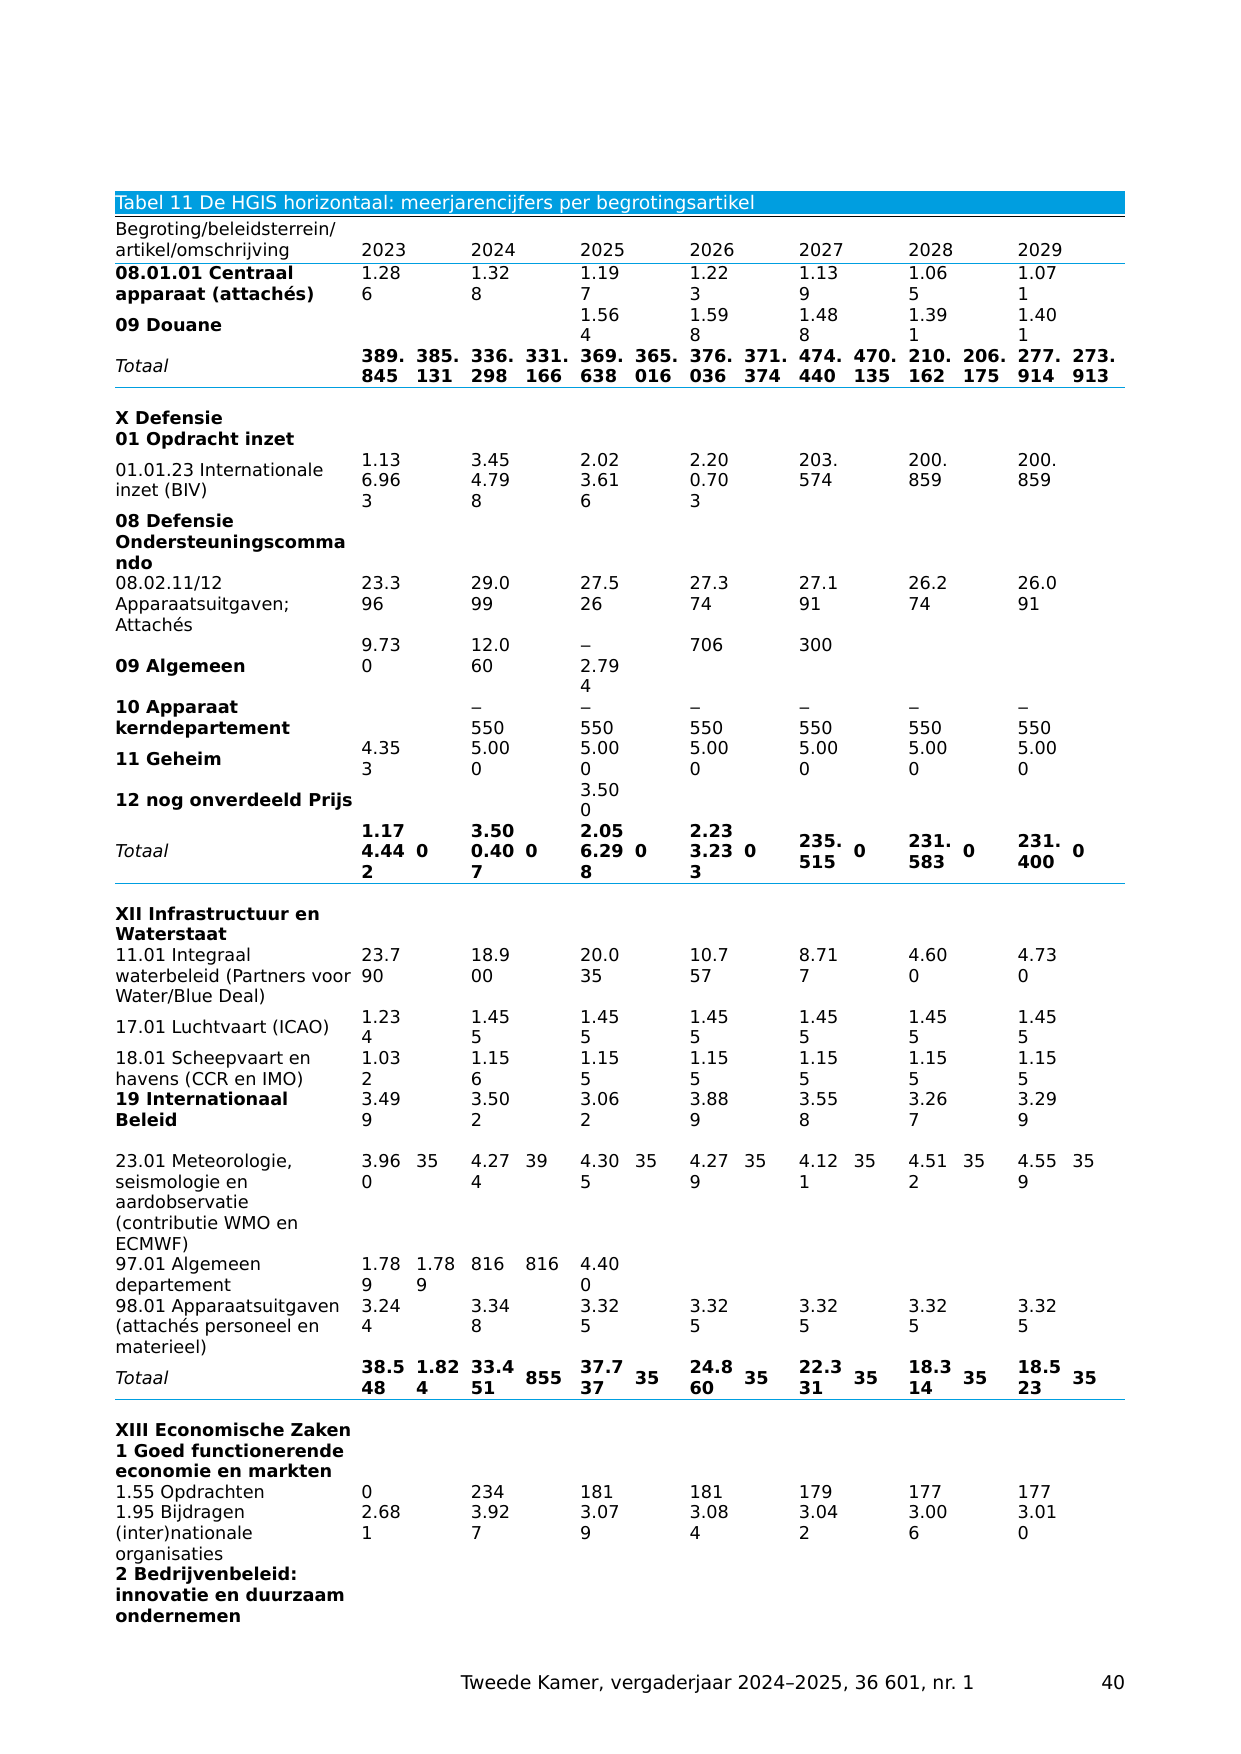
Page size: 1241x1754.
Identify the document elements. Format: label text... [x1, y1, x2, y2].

table_cell [522, 780, 577, 821]
table_cell 4.279 [686, 1151, 741, 1254]
table_cell [632, 388, 686, 408]
table_cell 177 [1015, 1482, 1069, 1502]
table_cell [632, 1400, 686, 1420]
table_cell [1069, 738, 1125, 779]
table_cell 35 [1069, 1358, 1125, 1399]
table_cell 9.730 [358, 635, 413, 697]
table_cell [796, 1564, 850, 1626]
table_cell [960, 1007, 1014, 1048]
table_cell [468, 388, 522, 408]
table_cell 35 [741, 1358, 796, 1399]
table_cell 1.071 [1015, 264, 1069, 304]
table_cell [413, 780, 468, 821]
table_cell 273.913 [1069, 346, 1125, 387]
table_cell [741, 635, 796, 697]
table_cell [686, 1400, 741, 1420]
table_cell [468, 1420, 522, 1441]
table_cell [1069, 697, 1125, 738]
table_cell [632, 780, 686, 821]
table_cell [1015, 1254, 1069, 1296]
table_cell [850, 945, 905, 1007]
table_cell 1.55 Opdrachten [115, 1482, 358, 1502]
table_cell [1069, 1007, 1125, 1048]
table_cell [413, 264, 468, 304]
table_cell [1069, 1048, 1125, 1089]
table_cell 206.175 [960, 346, 1014, 387]
table_cell [413, 1007, 468, 1048]
table_cell [741, 1482, 796, 1502]
table_cell [413, 1503, 468, 1564]
table_cell 38.548 [358, 1358, 413, 1399]
table_cell [850, 1420, 905, 1441]
table_cell 35 [413, 1151, 468, 1254]
table_cell ‒ 550 [577, 697, 632, 738]
table_cell 181 [686, 1482, 741, 1502]
table_cell 12.060 [468, 635, 522, 697]
table_cell 385.131 [413, 346, 468, 387]
table_cell [358, 1564, 413, 1626]
table_cell [577, 408, 632, 429]
table_cell [1015, 408, 1069, 429]
table_cell 1.065 [905, 264, 960, 304]
table_cell [1015, 1564, 1069, 1626]
table_cell [960, 738, 1014, 779]
table_cell 1.286 [358, 264, 413, 304]
table_cell 35 [850, 1151, 905, 1254]
table_cell [960, 635, 1014, 697]
table_cell 24.860 [686, 1358, 741, 1399]
table_cell 37.737 [577, 1358, 632, 1399]
table_cell [115, 1400, 358, 1420]
table_cell 4.512 [905, 1151, 960, 1254]
table_cell [413, 945, 468, 1007]
table_cell [632, 1482, 686, 1502]
table_cell [522, 450, 577, 511]
table_cell [741, 573, 796, 635]
table_cell [796, 780, 850, 821]
table_cell [413, 1564, 468, 1626]
table_cell [522, 945, 577, 1007]
table_cell [850, 1441, 905, 1482]
table_cell 08.02.11/12 Apparaatsuitgaven; Attachés [115, 573, 358, 635]
table_cell [468, 1441, 522, 1482]
table_cell [850, 1296, 905, 1357]
table_cell [522, 388, 577, 408]
table_cell 1.328 [468, 264, 522, 304]
table_cell [632, 945, 686, 1007]
table_cell [632, 884, 686, 904]
table_cell [741, 697, 796, 738]
table_cell 23.790 [358, 945, 413, 1007]
table_cell 1.197 [577, 264, 632, 304]
table_cell [741, 1503, 796, 1564]
table_cell [850, 305, 905, 346]
table_cell 1.789 [413, 1254, 468, 1296]
table_cell [960, 429, 1014, 449]
table_cell 10.757 [686, 945, 741, 1007]
table_cell [358, 511, 413, 573]
table_cell [686, 1254, 741, 1296]
table_cell [632, 429, 686, 449]
table_cell 26.091 [1015, 573, 1069, 635]
table_cell [1069, 511, 1125, 573]
table_cell [522, 697, 577, 738]
table_cell 18.01 Scheepvaart en havens (CCR en IMO) [115, 1048, 358, 1089]
table_cell 4.353 [358, 738, 413, 779]
table_cell 470.135 [850, 346, 905, 387]
table_cell 1.155 [1015, 1048, 1069, 1089]
table_cell 3.502 [468, 1089, 522, 1131]
table_cell [686, 388, 741, 408]
table_cell 2.056.298 [577, 821, 632, 883]
table_cell 0 [522, 821, 577, 883]
table_cell [850, 429, 905, 449]
table_cell [1015, 388, 1069, 408]
table_cell [1015, 1400, 1069, 1420]
table_cell [960, 573, 1014, 635]
table_cell 2 Bedrijvenbeleid: innovatie en duurzaam ondernemen [115, 1564, 358, 1626]
table_cell 3.325 [577, 1296, 632, 1357]
table_cell 1.598 [686, 305, 741, 346]
table_cell ‒ 550 [1015, 697, 1069, 738]
table_cell [741, 511, 796, 573]
table_cell 35 [850, 1358, 905, 1399]
table_cell [960, 1089, 1014, 1131]
table_cell [1069, 1441, 1125, 1482]
table_cell 26.274 [905, 573, 960, 635]
table_cell [1015, 1441, 1069, 1482]
table_cell [905, 635, 960, 697]
table_cell [741, 904, 796, 945]
table_cell [522, 408, 577, 429]
table_cell [1069, 573, 1125, 635]
table_cell [1015, 884, 1069, 904]
table_cell 4.305 [577, 1151, 632, 1254]
table_cell 816 [522, 1254, 577, 1296]
table_cell 35 [741, 1151, 796, 1254]
table_cell 3.558 [796, 1089, 850, 1131]
table_cell [522, 1131, 577, 1151]
table_cell 389.845 [358, 346, 413, 387]
table_cell [577, 1564, 632, 1626]
table_cell 0 [960, 821, 1014, 883]
table_cell 27.374 [686, 573, 741, 635]
table_cell ‒ 550 [905, 697, 960, 738]
table_cell 200.859 [1015, 450, 1069, 511]
table_cell [796, 1400, 850, 1420]
table_cell [468, 1564, 522, 1626]
table_cell [960, 945, 1014, 1007]
table_cell [686, 408, 741, 429]
table_cell [960, 904, 1014, 945]
table_cell [115, 388, 358, 408]
table_cell [522, 264, 577, 304]
table_cell [1015, 1420, 1069, 1441]
table_cell [960, 780, 1014, 821]
table_cell 231.400 [1015, 821, 1069, 883]
table_cell [1015, 635, 1069, 697]
table_cell 1.455 [1015, 1007, 1069, 1048]
table_cell [960, 1254, 1014, 1296]
table_cell 1.174.442 [358, 821, 413, 883]
table_cell [413, 1420, 468, 1441]
table_cell 4.559 [1015, 1151, 1069, 1254]
table_cell [741, 780, 796, 821]
table_cell [577, 511, 632, 573]
table_cell [850, 635, 905, 697]
table_cell [850, 408, 905, 429]
table_cell 1.401 [1015, 305, 1069, 346]
table_cell 0 [632, 821, 686, 883]
table_cell [960, 1482, 1014, 1502]
table_cell [905, 1420, 960, 1441]
table_cell [577, 1420, 632, 1441]
table_cell [358, 780, 413, 821]
table_cell [468, 305, 522, 346]
table_cell 4.121 [796, 1151, 850, 1254]
table_cell 01.01.23 Internationale inzet (BIV) [115, 450, 358, 511]
table_cell 2.681 [358, 1503, 413, 1564]
table_cell 98.01 Apparaatsuitgaven (attachés personeel en materieel) [115, 1296, 358, 1357]
table_cell [850, 1564, 905, 1626]
table_cell [522, 1482, 577, 1502]
table_cell [413, 217, 468, 263]
table_cell [522, 573, 577, 635]
table_cell 1.155 [796, 1048, 850, 1089]
table_cell [741, 1131, 796, 1151]
table_cell 200.859 [905, 450, 960, 511]
table_cell [850, 884, 905, 904]
table_cell [632, 697, 686, 738]
table_cell 0 [413, 821, 468, 883]
table_cell [850, 738, 905, 779]
table_cell [850, 511, 905, 573]
table_cell [850, 1503, 905, 1564]
table_cell [468, 904, 522, 945]
table_cell [413, 738, 468, 779]
table_cell [358, 305, 413, 346]
table_cell 234 [468, 1482, 522, 1502]
table_cell [960, 1131, 1014, 1151]
table_cell 3.267 [905, 1089, 960, 1131]
table_cell 3.500 [577, 780, 632, 821]
table_cell 1.824 [413, 1358, 468, 1399]
table_cell [577, 388, 632, 408]
table_cell [632, 1131, 686, 1151]
table_cell 1.136.963 [358, 450, 413, 511]
table_cell [522, 1089, 577, 1131]
table_cell 2029 [1015, 217, 1125, 263]
table_cell [686, 1564, 741, 1626]
table_cell 3.042 [796, 1503, 850, 1564]
table_cell [741, 388, 796, 408]
table_cell [1069, 408, 1125, 429]
table_cell 1.155 [905, 1048, 960, 1089]
table_cell [413, 1296, 468, 1357]
table_cell 3.348 [468, 1296, 522, 1357]
table_cell 179 [796, 1482, 850, 1502]
table_cell [1015, 511, 1069, 573]
table_cell [468, 511, 522, 573]
table_cell XIII Economische Zaken [115, 1420, 358, 1441]
table_cell [1069, 635, 1125, 697]
table_cell [850, 1089, 905, 1131]
table_cell [468, 1400, 522, 1420]
table_cell 27.526 [577, 573, 632, 635]
table_cell [905, 904, 960, 945]
table_cell [1015, 904, 1069, 945]
table_cell [522, 1564, 577, 1626]
table_cell [468, 408, 522, 429]
table_cell [522, 738, 577, 779]
table_cell ‒ 550 [796, 697, 850, 738]
table_cell 331.166 [522, 346, 577, 387]
table_cell [850, 697, 905, 738]
table_cell [577, 884, 632, 904]
table_cell 1.032 [358, 1048, 413, 1089]
table_cell [960, 450, 1014, 511]
table_cell [960, 511, 1014, 573]
table_cell [1069, 904, 1125, 945]
table_cell [905, 1441, 960, 1482]
table_cell 1 Goed functionerende economie en markten [115, 1441, 358, 1482]
table_cell [960, 1564, 1014, 1626]
table_cell [960, 408, 1014, 429]
table_cell [413, 904, 468, 945]
table_cell [413, 450, 468, 511]
table_cell 3.062 [577, 1089, 632, 1131]
table_cell [632, 1089, 686, 1131]
table_cell [905, 429, 960, 449]
table_cell 365.016 [632, 346, 686, 387]
table_cell [960, 1441, 1014, 1482]
table_cell 19 Internationaal Beleid [115, 1089, 358, 1131]
table_cell [850, 1482, 905, 1502]
table_cell 1.455 [796, 1007, 850, 1048]
table_cell 3.500.407 [468, 821, 522, 883]
table_cell 3.299 [1015, 1089, 1069, 1131]
table_cell [632, 408, 686, 429]
table_cell [632, 1007, 686, 1048]
table_cell [850, 450, 905, 511]
table_cell [358, 408, 413, 429]
table_cell 0 [1069, 821, 1125, 883]
table_cell 3.325 [796, 1296, 850, 1357]
table_cell 2.023.616 [577, 450, 632, 511]
table_cell [960, 264, 1014, 304]
table_cell [796, 511, 850, 573]
table_cell 5.000 [577, 738, 632, 779]
table_cell [1069, 1420, 1125, 1441]
table_cell 231.583 [905, 821, 960, 883]
table_cell 8.717 [796, 945, 850, 1007]
table_cell [632, 1420, 686, 1441]
table_cell [741, 1564, 796, 1626]
table_cell 3.079 [577, 1503, 632, 1564]
table_cell [1069, 1503, 1125, 1564]
table_cell [358, 1441, 413, 1482]
table_cell 1.391 [905, 305, 960, 346]
table_cell [905, 388, 960, 408]
table_cell [632, 1564, 686, 1626]
table_cell 4.400 [577, 1254, 632, 1296]
table_cell 22.331 [796, 1358, 850, 1399]
table_cell [960, 305, 1014, 346]
table_cell [686, 884, 741, 904]
table_cell 18.523 [1015, 1358, 1069, 1399]
table_cell 5.000 [686, 738, 741, 779]
table_cell [850, 1254, 905, 1296]
table_cell [960, 1048, 1014, 1089]
table_cell 33.451 [468, 1358, 522, 1399]
table_cell 5.000 [796, 738, 850, 779]
table_cell 4.274 [468, 1151, 522, 1254]
table_cell [686, 780, 741, 821]
table_cell [577, 904, 632, 945]
table_cell [960, 388, 1014, 408]
table_cell [413, 697, 468, 738]
table_cell [413, 573, 468, 635]
table_cell 1.234 [358, 1007, 413, 1048]
table_cell [796, 429, 850, 449]
table_cell 1.95 Bijdragen (inter)nationale organisaties [115, 1503, 358, 1564]
table_cell 39 [522, 1151, 577, 1254]
table_cell ‒ 550 [686, 697, 741, 738]
table_cell [522, 429, 577, 449]
table_cell 2024 [468, 217, 522, 263]
table_cell [686, 1420, 741, 1441]
table_cell [115, 884, 358, 904]
table_cell [632, 1503, 686, 1564]
table_cell [686, 1441, 741, 1482]
table_cell [796, 904, 850, 945]
table_cell [741, 408, 796, 429]
table_cell 1.156 [468, 1048, 522, 1089]
table_cell [1069, 264, 1125, 304]
table_cell [905, 1254, 960, 1296]
table_cell [686, 904, 741, 945]
table_cell [905, 780, 960, 821]
table_cell 3.006 [905, 1503, 960, 1564]
table_cell [905, 1400, 960, 1420]
table_cell 08.01.01 Centraal apparaat (attachés) [115, 264, 358, 304]
table_cell 1.455 [577, 1007, 632, 1048]
table_cell [632, 1296, 686, 1357]
table_cell [632, 1441, 686, 1482]
table_cell [850, 1131, 905, 1151]
table_cell [1069, 1296, 1125, 1357]
table_cell 35 [632, 1358, 686, 1399]
table_cell 23.396 [358, 573, 413, 635]
table_cell [632, 573, 686, 635]
table_cell 336.298 [468, 346, 522, 387]
table_cell 300 [796, 635, 850, 697]
table_cell [577, 1400, 632, 1420]
table_cell Totaal [115, 1358, 358, 1399]
table_cell 3.325 [1015, 1296, 1069, 1357]
table_cell [1015, 780, 1069, 821]
table_cell 5.000 [468, 738, 522, 779]
table_cell 1.455 [905, 1007, 960, 1048]
table_cell 1.488 [796, 305, 850, 346]
table_cell 369.638 [577, 346, 632, 387]
table_cell 2023 [358, 217, 413, 263]
table_cell [468, 780, 522, 821]
table_cell [741, 1296, 796, 1357]
table_cell [796, 1131, 850, 1151]
table_cell [358, 429, 413, 449]
table_cell [741, 1254, 796, 1296]
table_cell [413, 1048, 468, 1089]
table_cell Begroting/beleidsterrein/artikel/omschrijving [115, 217, 358, 263]
table_cell [741, 738, 796, 779]
table_cell [577, 1131, 632, 1151]
table_cell [1069, 1400, 1125, 1420]
table_cell 17.01 Luchtvaart (ICAO) [115, 1007, 358, 1048]
table_cell 18.314 [905, 1358, 960, 1399]
table_cell 1.155 [577, 1048, 632, 1089]
table_cell Totaal [115, 821, 358, 883]
table_cell [741, 1400, 796, 1420]
table_cell [796, 884, 850, 904]
table_cell [741, 884, 796, 904]
table_cell 20.035 [577, 945, 632, 1007]
table_cell [522, 1048, 577, 1089]
table_cell [741, 1441, 796, 1482]
table_cell 177 [905, 1482, 960, 1502]
table_cell [1069, 945, 1125, 1007]
table_cell [413, 635, 468, 697]
table_cell 181 [577, 1482, 632, 1502]
table_cell [358, 697, 413, 738]
table_cell [632, 305, 686, 346]
table_cell [850, 573, 905, 635]
table_cell [632, 217, 686, 263]
table_cell ‒ 2.794 [577, 635, 632, 697]
table_cell [741, 1420, 796, 1441]
table_cell [741, 305, 796, 346]
table_cell 29.099 [468, 573, 522, 635]
table_cell [1069, 884, 1125, 904]
table_cell [358, 388, 413, 408]
table_cell [741, 450, 796, 511]
table_cell 1.455 [686, 1007, 741, 1048]
table_cell 10 Apparaat kerndepartement [115, 697, 358, 738]
table_cell [960, 1503, 1014, 1564]
table_cell [850, 217, 905, 263]
table_cell 5.000 [1015, 738, 1069, 779]
table_cell [960, 884, 1014, 904]
table_cell 4.600 [905, 945, 960, 1007]
table_cell [358, 1400, 413, 1420]
table_cell [741, 1048, 796, 1089]
table_cell 11 Geheim [115, 738, 358, 779]
table_cell [358, 904, 413, 945]
table_cell 235.515 [796, 821, 850, 883]
table_cell 27.191 [796, 573, 850, 635]
table_cell 18.900 [468, 945, 522, 1007]
table_cell [413, 1089, 468, 1131]
table_cell 474.440 [796, 346, 850, 387]
table_cell [522, 1400, 577, 1420]
table_cell [632, 511, 686, 573]
table_cell [686, 429, 741, 449]
table_cell 2.233.233 [686, 821, 741, 883]
table_cell [358, 1420, 413, 1441]
table_cell 3.499 [358, 1089, 413, 1131]
table_cell [413, 884, 468, 904]
table_cell 35 [632, 1151, 686, 1254]
table_cell 4.730 [1015, 945, 1069, 1007]
table_cell [741, 1089, 796, 1131]
table_cell [468, 429, 522, 449]
table_cell [522, 1420, 577, 1441]
table_cell [686, 511, 741, 573]
table_cell X Defensie [115, 408, 358, 429]
table_cell 3.244 [358, 1296, 413, 1357]
table_cell 0 [741, 821, 796, 883]
table_cell 3.325 [686, 1296, 741, 1357]
table_cell [960, 1400, 1014, 1420]
table_cell [960, 1420, 1014, 1441]
table_cell 0 [850, 821, 905, 883]
table_cell [632, 904, 686, 945]
table_cell 5.000 [905, 738, 960, 779]
table_cell ‒ 550 [468, 697, 522, 738]
table_cell Totaal [115, 346, 358, 387]
table_cell [1015, 1131, 1069, 1151]
table_cell 2026 [686, 217, 741, 263]
table_cell [358, 1131, 413, 1151]
table_cell 3.084 [686, 1503, 741, 1564]
table_cell 2025 [577, 217, 632, 263]
table_cell [796, 388, 850, 408]
table_cell 35 [1069, 1151, 1125, 1254]
table_cell [741, 217, 796, 263]
table_cell 35 [960, 1151, 1014, 1254]
table_cell 3.454.798 [468, 450, 522, 511]
table_cell 97.01 Algemeen departement [115, 1254, 358, 1296]
table_cell [413, 408, 468, 429]
table_cell 0 [358, 1482, 413, 1502]
table_cell [850, 780, 905, 821]
table_cell 3.927 [468, 1503, 522, 1564]
table_cell 11.01 Integraal waterbeleid (Partners voor Water/Blue Deal) [115, 945, 358, 1007]
table_cell [468, 1131, 522, 1151]
table_cell [905, 511, 960, 573]
table_cell [413, 1400, 468, 1420]
table_cell 1.155 [686, 1048, 741, 1089]
table_cell [577, 1441, 632, 1482]
table_cell [905, 1131, 960, 1151]
table_cell [358, 884, 413, 904]
table_cell 1.455 [468, 1007, 522, 1048]
table_cell 3.325 [905, 1296, 960, 1357]
table_cell [522, 511, 577, 573]
table_cell [905, 1564, 960, 1626]
table_cell [632, 1254, 686, 1296]
table_cell [796, 1254, 850, 1296]
table_cell [413, 388, 468, 408]
table_cell 203.574 [796, 450, 850, 511]
table_cell [960, 1296, 1014, 1357]
table_cell [522, 1007, 577, 1048]
table_cell 706 [686, 635, 741, 697]
table_cell [741, 1007, 796, 1048]
table_cell [413, 1441, 468, 1482]
table_cell [632, 264, 686, 304]
table_cell [468, 884, 522, 904]
table_cell [796, 408, 850, 429]
table_cell [1069, 1254, 1125, 1296]
table_cell 371.374 [741, 346, 796, 387]
table_cell 277.914 [1015, 346, 1069, 387]
table_cell [850, 904, 905, 945]
table_cell [741, 945, 796, 1007]
table_cell [1069, 1482, 1125, 1502]
table_cell [796, 1420, 850, 1441]
table_cell [850, 1048, 905, 1089]
table_cell [522, 217, 577, 263]
table_cell [741, 429, 796, 449]
table_cell [686, 1131, 741, 1151]
table_cell [632, 635, 686, 697]
table_cell [905, 408, 960, 429]
table_cell [413, 305, 468, 346]
table_cell 08 Defensie Ondersteuningscommando [115, 511, 358, 573]
table_cell 1.789 [358, 1254, 413, 1296]
table_cell [413, 429, 468, 449]
table_cell [1015, 429, 1069, 449]
table_cell [1069, 429, 1125, 449]
table_cell 3.960 [358, 1151, 413, 1254]
table_cell [522, 1441, 577, 1482]
table_cell [850, 1400, 905, 1420]
table_cell [413, 1131, 468, 1151]
table_cell [632, 738, 686, 779]
table_cell [522, 1296, 577, 1357]
table_cell [741, 264, 796, 304]
table_cell [850, 1007, 905, 1048]
table_cell 2.200.703 [686, 450, 741, 511]
table_cell [1069, 1131, 1125, 1151]
table_cell 09 Algemeen [115, 635, 358, 697]
table_cell 3.889 [686, 1089, 741, 1131]
table_cell 210.162 [905, 346, 960, 387]
table_cell [905, 884, 960, 904]
table_cell 2027 [796, 217, 850, 263]
table_cell 376.036 [686, 346, 741, 387]
table_cell 2028 [905, 217, 1014, 263]
table_cell [115, 1131, 358, 1151]
table_cell [413, 511, 468, 573]
table_cell [632, 1048, 686, 1089]
table_cell [522, 1503, 577, 1564]
table_cell [413, 1482, 468, 1502]
table_cell [522, 305, 577, 346]
table_cell [960, 697, 1014, 738]
table_cell XII Infrastructuur en Waterstaat [115, 904, 358, 945]
table_cell [850, 264, 905, 304]
table_cell [1069, 1089, 1125, 1131]
table_cell 1.223 [686, 264, 741, 304]
table_cell 1.139 [796, 264, 850, 304]
table_cell [522, 884, 577, 904]
table_cell [577, 429, 632, 449]
table_cell 816 [468, 1254, 522, 1296]
table_cell [632, 450, 686, 511]
table_cell [1069, 780, 1125, 821]
table_cell 09 Douane [115, 305, 358, 346]
table_cell 855 [522, 1358, 577, 1399]
table_cell [850, 388, 905, 408]
table_cell 1.564 [577, 305, 632, 346]
table_cell 01 Opdracht inzet [115, 429, 358, 449]
table_cell [1069, 305, 1125, 346]
table_cell [796, 1441, 850, 1482]
table_cell [1069, 1564, 1125, 1626]
table_cell [522, 904, 577, 945]
table_cell [1069, 388, 1125, 408]
table_cell [522, 635, 577, 697]
table_cell 35 [960, 1358, 1014, 1399]
table_cell 3.010 [1015, 1503, 1069, 1564]
table_cell 23.01 Meteorologie, seismologie en aardobservatie (contributie WMO en ECMWF) [115, 1151, 358, 1254]
table_cell 12 nog onverdeeld Prijs [115, 780, 358, 821]
table_cell [1069, 450, 1125, 511]
